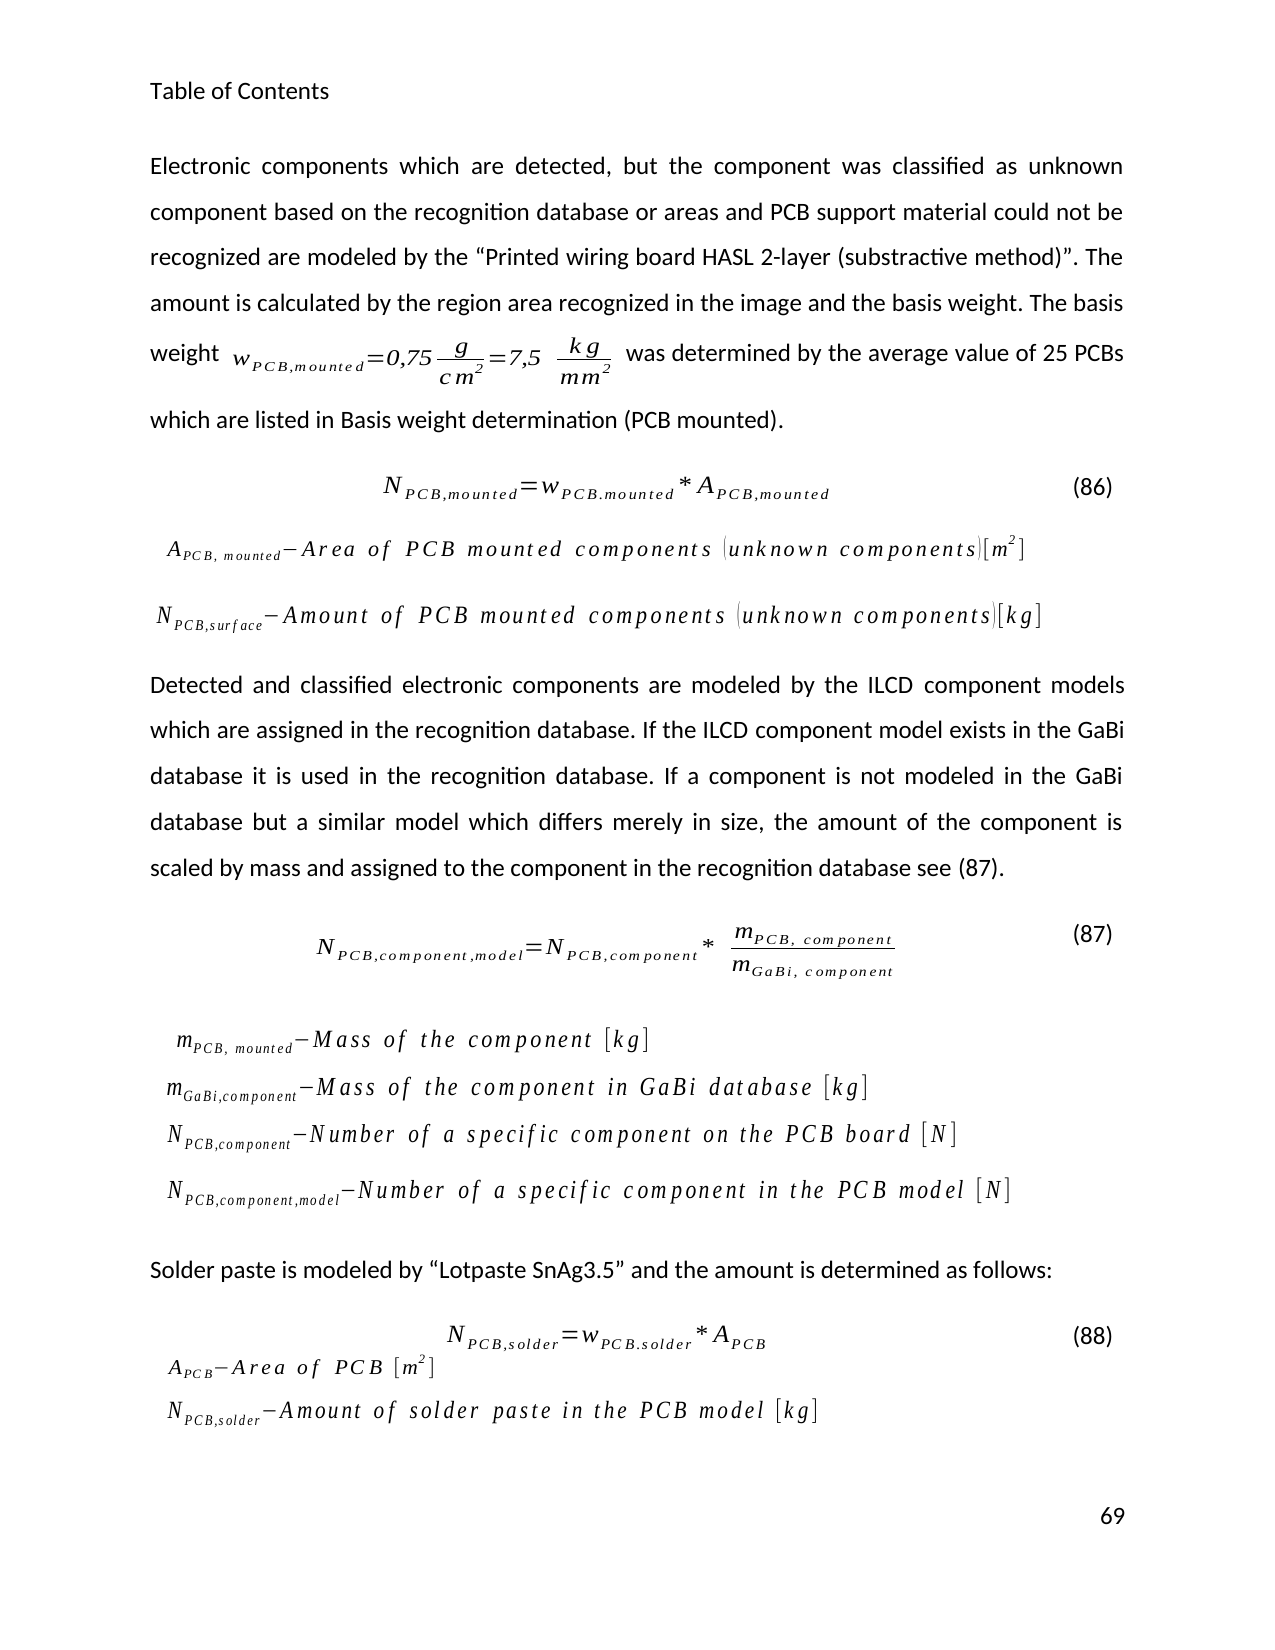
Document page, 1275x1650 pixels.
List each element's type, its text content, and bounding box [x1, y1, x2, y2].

table_cell [150, 979, 1061, 1254]
table_cell [150, 502, 1061, 533]
text Electronic components which are detected, but the component was classified as unknown component based on the recognition database or areas and PCB support material could not be recognized are modeled by the “Printed wiring board HASL 2-layer (substractive method)”. The amount is calculated by the region area recognized in the image and the basis weight. The basis weight was determined by the average value of 25 PCBs which are listed in Basis weight determination (PCB mounted). [150, 150, 1125, 435]
table_cell [150, 1352, 1061, 1474]
table_cell [1061, 979, 1147, 1254]
table_header (87) [1061, 918, 1147, 979]
table_cell [1061, 502, 1147, 533]
table_header (88) [1061, 1321, 1147, 1352]
table_header [150, 918, 1061, 979]
table_header [150, 471, 1061, 502]
table_cell [1061, 1352, 1147, 1474]
table_header (86) [1061, 471, 1147, 502]
table_header [150, 1321, 1061, 1352]
text Detected and classified electronic components are modeled by the ILCD component models which are assigned in the recognition database. If the ILCD component model exists in the GaBi database it is used in the recognition database. If a component is not modeled in the GaBi database but a similar model which differs merely in size, the amount of the component is scaled by mass and assigned to the component in the recognition database see (87). [150, 669, 1125, 882]
text Solder paste is modeled by “Lotpaste SnAg3.5” and the amount is determined as follows: [150, 1254, 1125, 1284]
